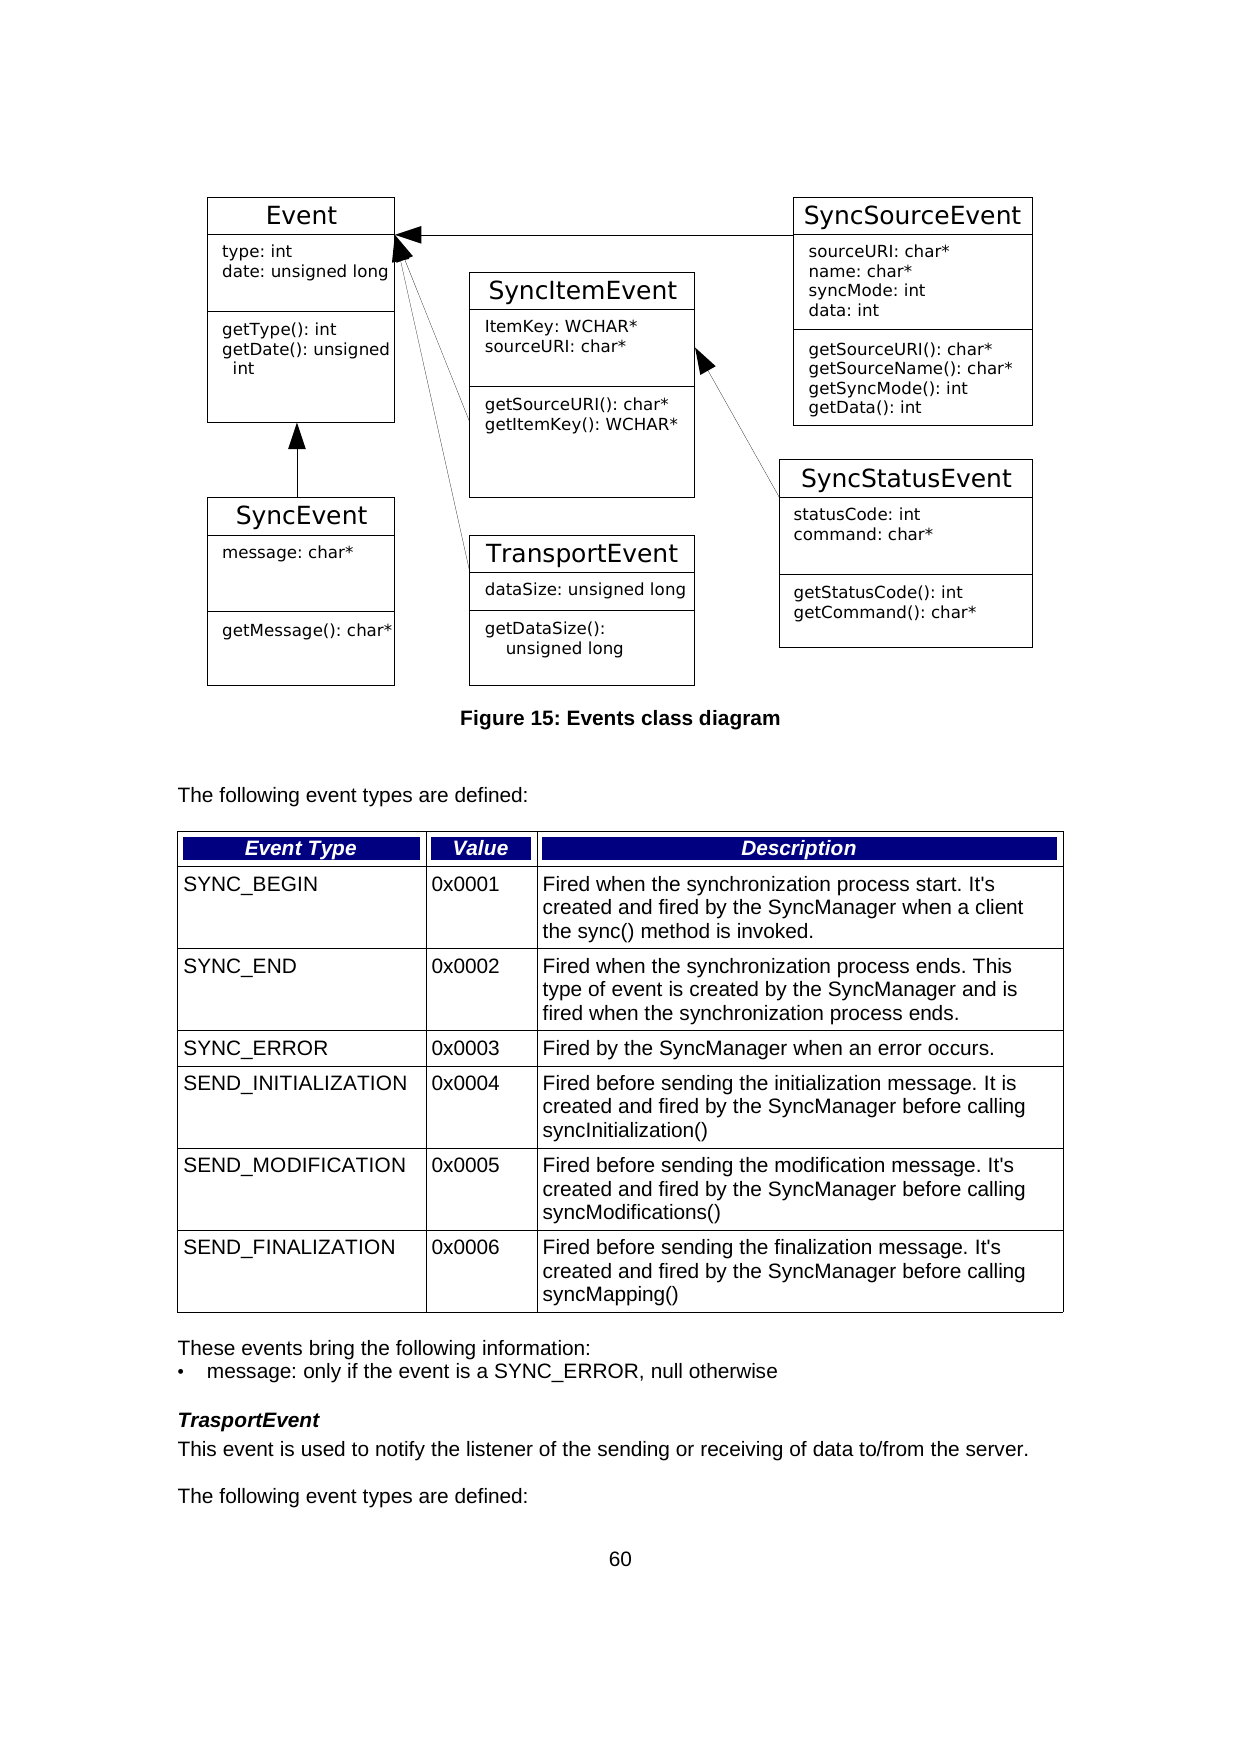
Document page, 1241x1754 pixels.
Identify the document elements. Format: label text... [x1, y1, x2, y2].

table_cell Fired by the SyncManager when an error occurs. [538, 1031, 1063, 1066]
table_cell Fired before sending the initialization message. It is created and fired by the SyncManager before calling syncInitialization() [538, 1067, 1063, 1148]
table_header Description [538, 832, 1063, 866]
table_cell SYNC_END [178, 949, 426, 1030]
table_cell 0x0004 [427, 1067, 537, 1148]
table_cell SYNC_BEGIN [178, 867, 426, 948]
table_cell Fired before sending the finalization message. It's created and fired by the SyncManager before calling syncMapping() [538, 1231, 1063, 1312]
table_cell 0x0002 [427, 949, 537, 1030]
table_cell SEND_INITIALIZATION [178, 1067, 426, 1148]
subtitle [179, 730, 1061, 737]
table_cell 0x0005 [427, 1149, 537, 1230]
table_cell Fired before sending the modification message. It's created and fired by the SyncManager before calling syncModifications() [538, 1149, 1063, 1230]
text This event is used to notify the listener of the sending or receiving of data to/from the server. [177, 1438, 1063, 1461]
table_cell 0x0003 [427, 1031, 537, 1066]
table_cell 0x0001 [427, 867, 537, 948]
table_cell SEND_MODIFICATION [178, 1149, 426, 1230]
table_cell 0x0006 [427, 1231, 537, 1312]
text These events bring the following information: [177, 1336, 1063, 1359]
list message: only if the event is a SYNC_ERROR, null otherwise [177, 1359, 1063, 1383]
text The following event types are defined: [177, 1485, 1063, 1508]
text Figure 15: Events class diagram [179, 202, 1061, 730]
table_cell Fired when the synchronization process ends. This type of event is created by the SyncManager and is fired when the synchronization process ends. [538, 949, 1063, 1030]
table_cell SEND_FINALIZATION [178, 1231, 426, 1312]
table_cell SYNC_ERROR [178, 1031, 426, 1066]
table_cell Fired when the synchronization process start. It's created and fired by the SyncManager when a client the sync() method is invoked. [538, 867, 1063, 948]
table_header Value [427, 832, 537, 866]
subtitle TrasportEvent [177, 1408, 1063, 1432]
subtitle [179, 177, 1061, 202]
table_header Event Type [178, 832, 426, 866]
text The following event types are defined: [177, 784, 1063, 807]
